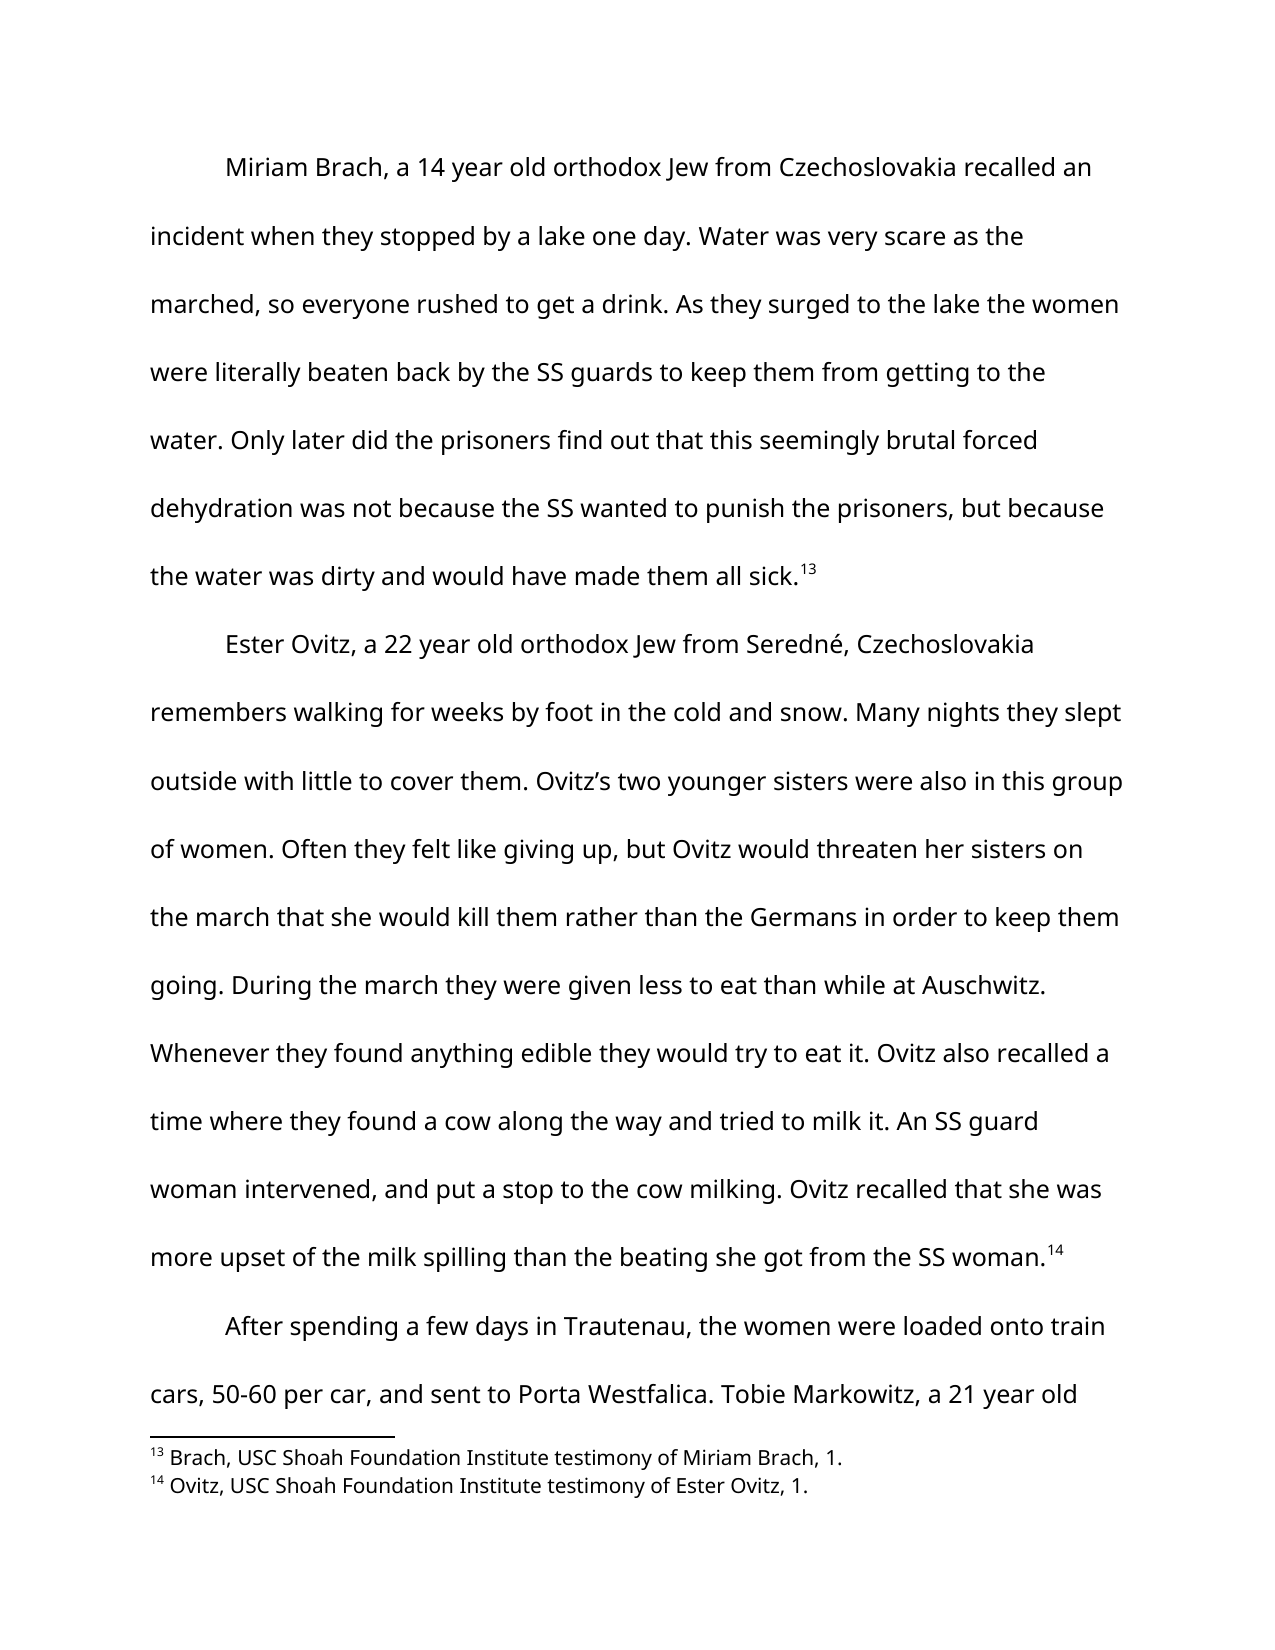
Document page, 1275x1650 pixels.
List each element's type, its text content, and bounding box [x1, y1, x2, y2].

text Miriam Brach, a 14 year old orthodox Jew from Czechoslovakia recalled an incident when they stopped by a lake one day. Water was very scare as the marched, so everyone rushed to get a drink. As they surged to the lake the women were literally beaten back by the SS guards to keep them from getting to the water. Only later did the prisoners find out that this seemingly brutal forced dehydration was not because the SS wanted to punish the prisoners, but because the water was dirty and would have made them all sick. [150, 150, 1125, 593]
text Ovitz, USC Shoah Foundation Institute testimony of Ester Ovitz, 1. [150, 1472, 1125, 1500]
text Brach, USC Shoah Foundation Institute testimony of Miriam Brach, 1. [150, 1443, 1125, 1472]
text Ester Ovitz, a 22 year old orthodox Jew from Seredné, Czechoslovakia remembers walking for weeks by foot in the cold and snow. Many nights they slept outside with little to cover them. Ovitz’s two younger sisters were also in this group of women. Often they felt like giving up, but Ovitz would threaten her sisters on the march that she would kill them rather than the Germans in order to keep them going. During the march they were given less to eat than while at Auschwitz. Whenever they found anything edible they would try to eat it. Ovitz also recalled a time where they found a cow along the way and tried to milk it. An SS guard woman intervened, and put a stop to the cow milking. Ovitz recalled that she was more upset of the milk spilling than the beating she got from the SS woman. [150, 627, 1125, 1274]
text After spending a few days in Trautenau, the women were loaded onto train cars, 50-60 per car, and sent to Porta Westfalica. Tobie Markowitz, a 21 year old [150, 1308, 1125, 1410]
